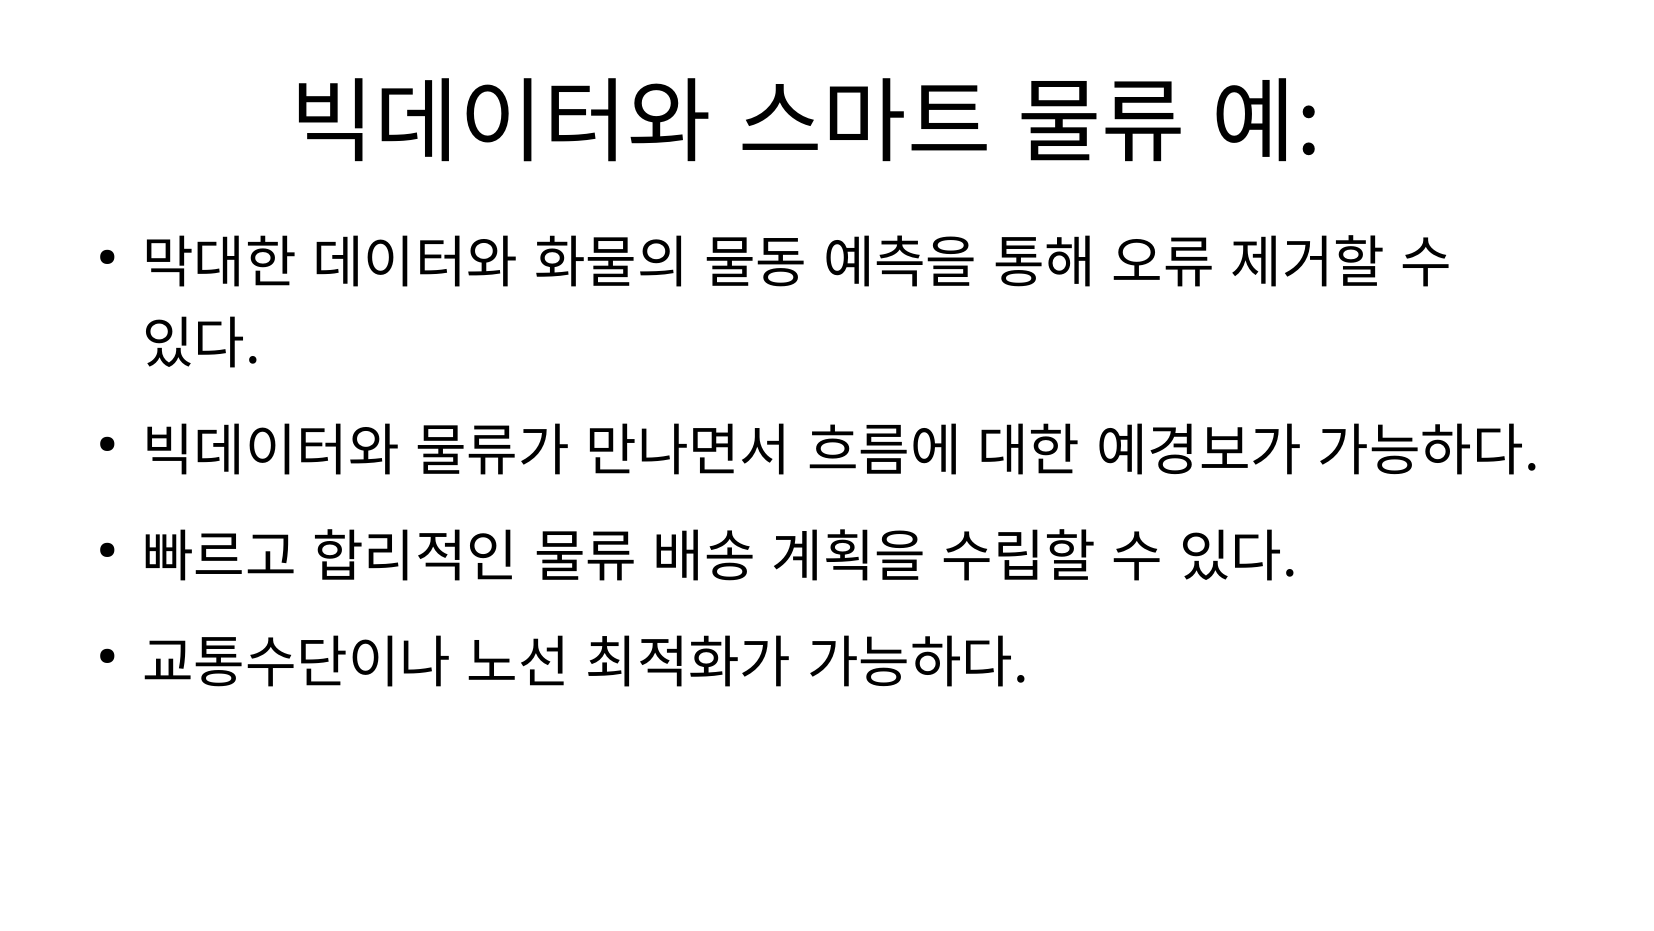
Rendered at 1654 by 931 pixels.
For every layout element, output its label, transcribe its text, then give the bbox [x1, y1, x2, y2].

list 막대한 데이터와 화물의 물동 예측을 통해 오류 제거할 수 있다. 빅데이터와 물류가 만나면서 흐름에 대한 예경보가 가능하다. 빠르고 합리적인 물류 배송 계획을 수립할 수 있다. 교통수단이나 노선 최적화가 가능하다. [82, 217, 1571, 758]
title 빅데이터와 스마트 물류 예: [82, 37, 1571, 193]
